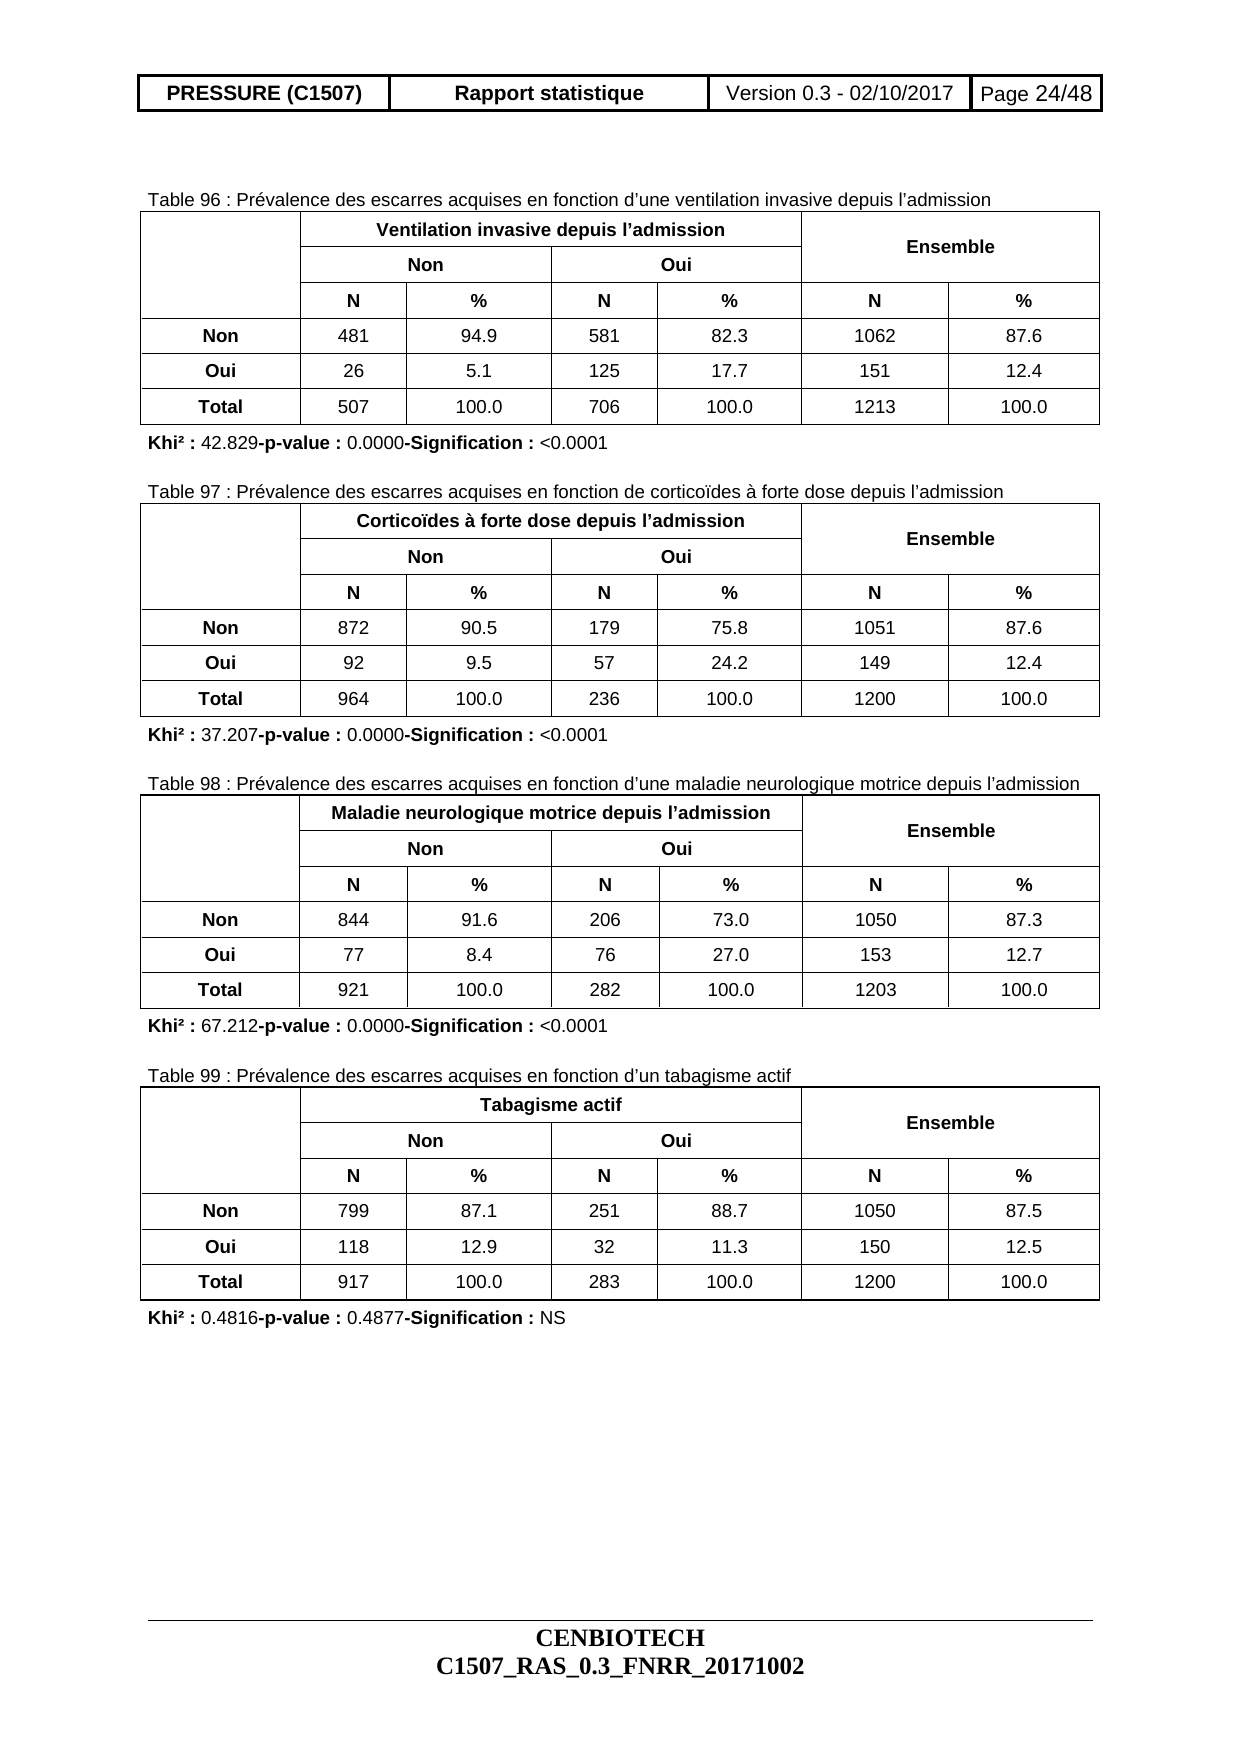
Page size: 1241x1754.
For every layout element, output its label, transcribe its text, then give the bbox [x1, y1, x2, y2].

table_cell 844 [300, 902, 407, 937]
table_cell Non [300, 831, 551, 866]
table_cell 76 [552, 938, 659, 972]
table_cell 100.0 [407, 389, 551, 424]
table_cell Oui [552, 247, 801, 282]
table_cell 8.4 [408, 938, 551, 972]
table_cell N [552, 283, 657, 317]
table_cell 179 [552, 610, 657, 645]
table_cell % [407, 1159, 551, 1193]
table_cell 100.0 [949, 973, 1099, 1007]
table_cell 100.0 [949, 1265, 1099, 1299]
table_cell 100.0 [658, 1265, 801, 1299]
table_cell 100.0 [658, 681, 801, 716]
table_cell Total [141, 973, 299, 1007]
table_cell 283 [552, 1265, 657, 1299]
table_header [141, 212, 300, 317]
table_cell 91.6 [408, 902, 551, 937]
table_cell 94.9 [407, 319, 551, 353]
text Khi² : 37.207-p-value : 0.0000-Signification : <0.0001 [148, 723, 1093, 745]
table_cell Non [301, 1123, 551, 1157]
table_cell N [802, 575, 948, 609]
table_cell Total [141, 681, 300, 716]
table_cell 87.6 [949, 319, 1099, 353]
table_cell 12.4 [949, 646, 1099, 680]
table_cell 917 [301, 1265, 406, 1299]
table_cell Oui [552, 539, 801, 574]
text Table 98 : Prévalence des escarres acquises en fonction d’une maladie neurologique motrice depuis l’admission [148, 773, 1093, 794]
table_cell 12.5 [949, 1230, 1099, 1264]
table_cell N [552, 867, 659, 901]
table_cell Non [141, 902, 299, 937]
table_cell 964 [301, 681, 406, 716]
table_cell 507 [301, 389, 406, 424]
table_cell 100.0 [407, 1265, 551, 1299]
table_cell 87.3 [949, 902, 1099, 937]
table_cell Non [301, 247, 551, 282]
table_cell 872 [301, 610, 406, 645]
table_cell 100.0 [408, 973, 551, 1007]
table_cell 150 [802, 1230, 948, 1264]
table_cell 87.1 [407, 1194, 551, 1228]
table_cell 921 [300, 973, 407, 1007]
table_cell 100.0 [949, 681, 1099, 716]
table_cell 1050 [803, 902, 948, 937]
text Khi² : 42.829-p-value : 0.0000-Signification : <0.0001 [148, 431, 1093, 453]
table_cell 251 [552, 1194, 657, 1228]
table_cell 11.3 [658, 1230, 801, 1264]
table_cell N [802, 1159, 948, 1193]
table_cell % [658, 1159, 801, 1193]
table_cell 118 [301, 1230, 406, 1264]
table_cell 282 [552, 973, 659, 1007]
table_cell N [301, 283, 406, 317]
table_cell Total [141, 1265, 300, 1299]
table_cell 12.4 [949, 354, 1099, 388]
table_cell 1200 [802, 1265, 948, 1299]
table_cell 12.7 [949, 938, 1099, 972]
table_cell % [407, 575, 551, 609]
table_cell Oui [552, 831, 802, 866]
table_cell 92 [301, 646, 406, 680]
table_cell 87.6 [949, 610, 1099, 645]
table_cell Oui [141, 354, 300, 388]
table_cell % [658, 575, 801, 609]
table_cell % [949, 575, 1099, 609]
table_cell 32 [552, 1230, 657, 1264]
table_cell Non [301, 539, 551, 574]
table_cell N [803, 867, 948, 901]
table_cell 236 [552, 681, 657, 716]
table_cell 100.0 [407, 681, 551, 716]
table_header Corticoïdes à forte dose depuis l’admission [301, 504, 801, 538]
text Table 99 : Prévalence des escarres acquises en fonction d’un tabagisme actif [148, 1064, 1093, 1086]
text Table 96 : Prévalence des escarres acquises en fonction d’une ventilation invasive depuis l’admission [148, 189, 1093, 211]
table_cell 100.0 [658, 389, 801, 424]
table_cell Non [141, 1194, 300, 1228]
table_cell 1200 [802, 681, 948, 716]
table_header Maladie neurologique motrice depuis l’admission [300, 796, 802, 830]
table_cell N [802, 283, 948, 317]
table_cell 100.0 [660, 973, 802, 1007]
table_header Tabagisme actif [301, 1088, 801, 1122]
table_cell 90.5 [407, 610, 551, 645]
table_header Ensemble [803, 796, 1099, 866]
table_cell 87.5 [949, 1194, 1099, 1228]
table_cell 799 [301, 1194, 406, 1228]
table_cell 88.7 [658, 1194, 801, 1228]
table_cell 100.0 [949, 389, 1099, 424]
table_cell 1062 [802, 319, 948, 353]
table_cell N [552, 1159, 657, 1193]
table_cell 5.1 [407, 354, 551, 388]
table_cell % [660, 867, 802, 901]
table_cell 581 [552, 319, 657, 353]
table_cell 149 [802, 646, 948, 680]
table_cell 1213 [802, 389, 948, 424]
table_cell 82.3 [658, 319, 801, 353]
table_header [141, 1088, 300, 1193]
table_cell 12.9 [407, 1230, 551, 1264]
text Khi² : 0.4816-p-value : 0.4877-Signification : NS [148, 1307, 1093, 1329]
table_cell % [408, 867, 551, 901]
table_cell 9.5 [407, 646, 551, 680]
table_cell 57 [552, 646, 657, 680]
table_cell 24.2 [658, 646, 801, 680]
table_cell Non [141, 610, 300, 645]
text Table 97 : Prévalence des escarres acquises en fonction de corticoïdes à forte dose depuis l’admission [148, 481, 1093, 502]
table_cell 125 [552, 354, 657, 388]
table_cell N [300, 867, 407, 901]
table_cell Oui [552, 1123, 801, 1157]
table_cell 75.8 [658, 610, 801, 645]
table_cell Non [141, 319, 300, 353]
table_cell 77 [300, 938, 407, 972]
table_cell 27.0 [660, 938, 802, 972]
table_cell % [949, 867, 1099, 901]
table_cell % [407, 283, 551, 317]
text Khi² : 67.212-p-value : 0.0000-Signification : <0.0001 [148, 1015, 1093, 1037]
table_cell Total [141, 389, 300, 424]
table_cell % [949, 1159, 1099, 1193]
table_cell 1203 [803, 973, 948, 1007]
table_cell 481 [301, 319, 406, 353]
table_cell Oui [141, 1230, 300, 1264]
table_cell 153 [803, 938, 948, 972]
table_cell N [301, 575, 406, 609]
table_header Ensemble [802, 1088, 1099, 1157]
table_cell Oui [141, 938, 299, 972]
table_header Ensemble [802, 212, 1099, 282]
table_header Ensemble [802, 504, 1099, 574]
table_cell 73.0 [660, 902, 802, 937]
table_cell % [949, 283, 1099, 317]
table_cell N [552, 575, 657, 609]
table_cell N [301, 1159, 406, 1193]
table_header [141, 796, 299, 901]
table_cell Oui [141, 646, 300, 680]
table_cell 206 [552, 902, 659, 937]
table_cell % [658, 283, 801, 317]
table_cell 1051 [802, 610, 948, 645]
table_cell 151 [802, 354, 948, 388]
table_cell 1050 [802, 1194, 948, 1228]
table_header [141, 504, 300, 609]
table_cell 17.7 [658, 354, 801, 388]
table_cell 706 [552, 389, 657, 424]
table_cell 26 [301, 354, 406, 388]
table_header Ventilation invasive depuis l’admission [301, 212, 801, 246]
